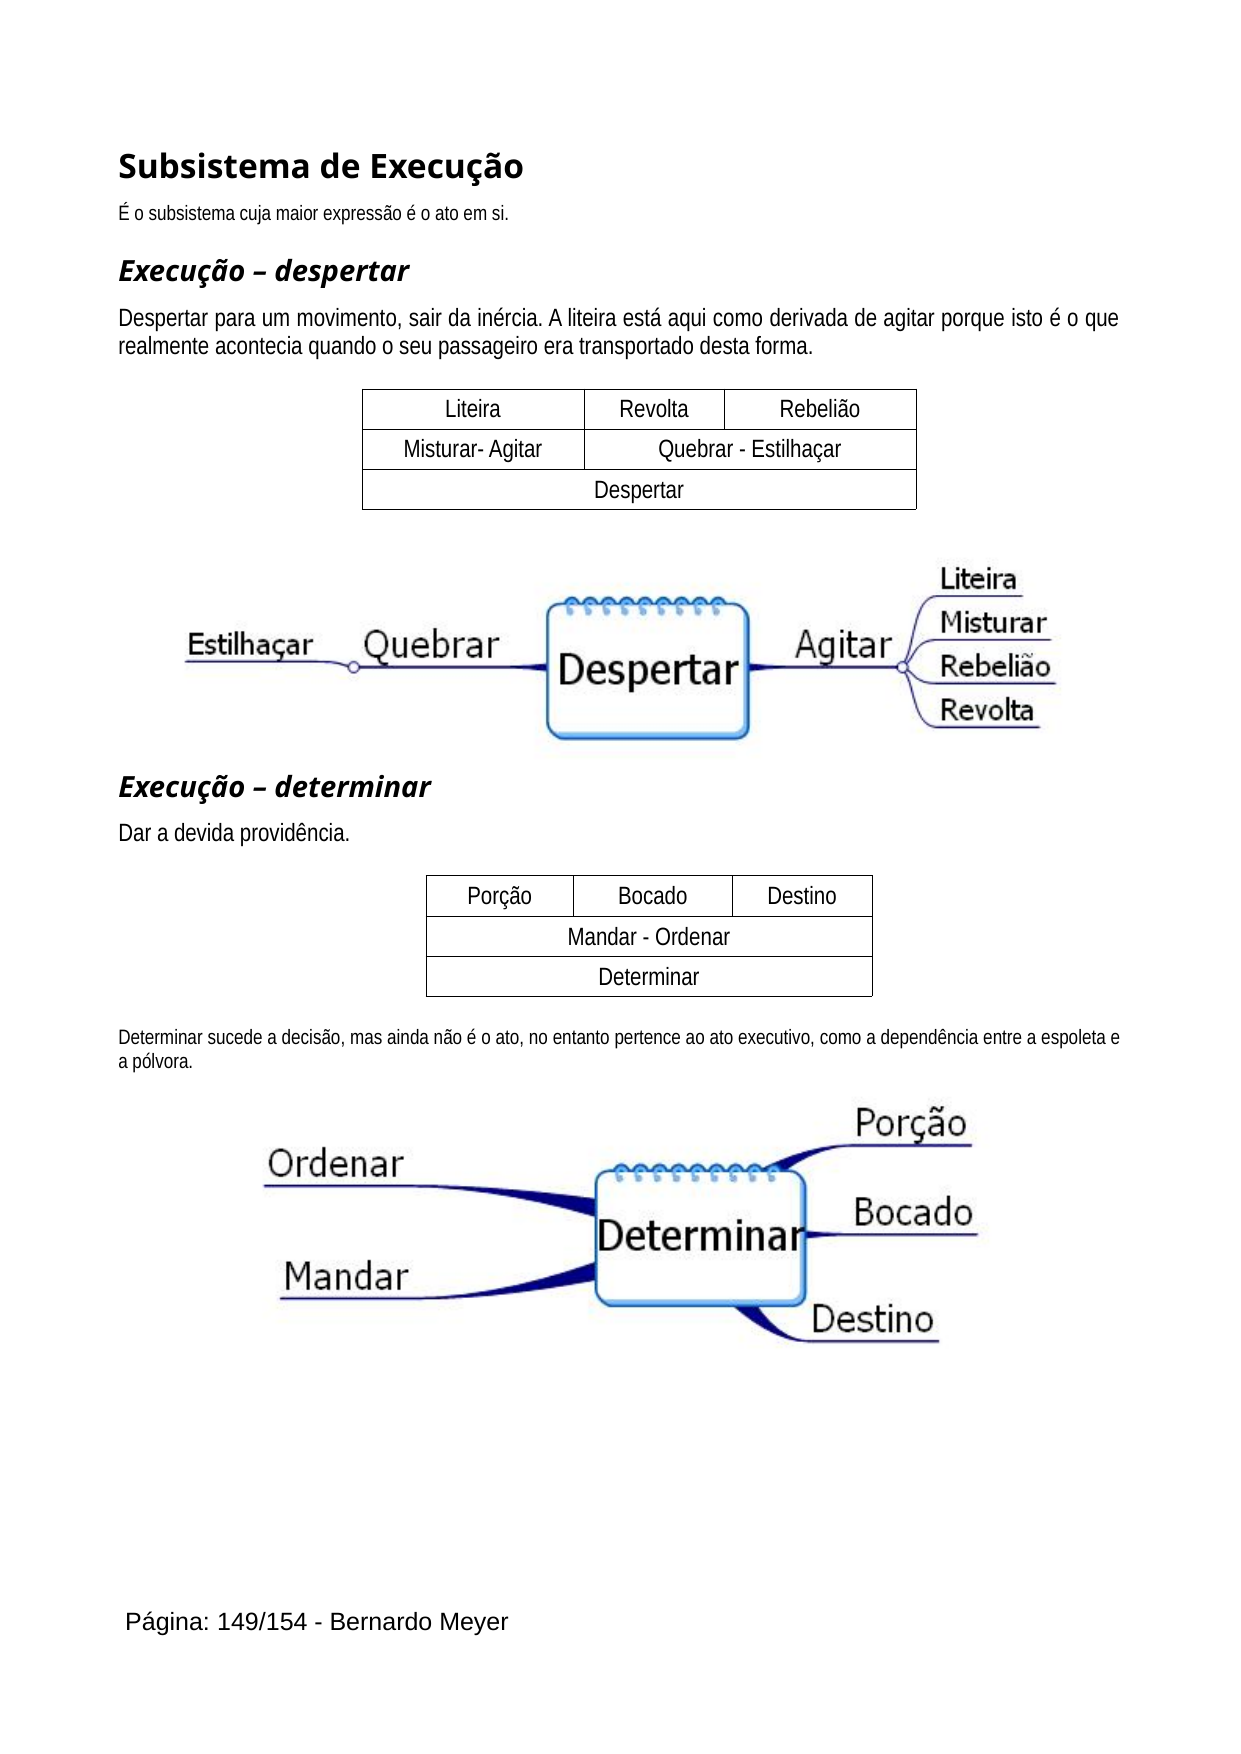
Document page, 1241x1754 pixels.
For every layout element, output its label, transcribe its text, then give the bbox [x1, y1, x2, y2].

text Determinar sucede a decisão, mas ainda não é o ato, no entanto pertence ao ato executivo, como a dependência entre a espoleta e a pólvora. [118, 1025, 1122, 1073]
subtitle Execução – despertar [118, 250, 1122, 290]
subtitle Subsistema de Execução [118, 143, 1122, 189]
table_header Revolta [585, 390, 724, 429]
picture [238, 1072, 1002, 1367]
table_cell Misturar- Agitar [363, 430, 584, 469]
table_cell Quebrar - Estilhaçar [585, 430, 916, 469]
text É o subsistema cuja maior expressão é o ato em si. [118, 201, 1122, 225]
table_cell Despertar [363, 470, 916, 509]
table_header Bocado [574, 876, 732, 916]
table_cell Determinar [427, 957, 872, 996]
text Despertar para um movimento, sair da inércia. A liteira está aqui como derivada de agitar porque isto é o que realmente acontecia quando o seu passageiro era transportado desta forma. [118, 302, 1122, 360]
table_header Destino [733, 876, 872, 916]
table_header Porção [427, 876, 573, 916]
subtitle Execução – determinar [118, 766, 1122, 806]
table_header Rebelião [725, 390, 916, 429]
text Dar a devida providência. [118, 818, 1122, 847]
table_header Liteira [363, 390, 584, 429]
picture [160, 533, 1080, 766]
table_cell Mandar - Ordenar [427, 917, 872, 956]
